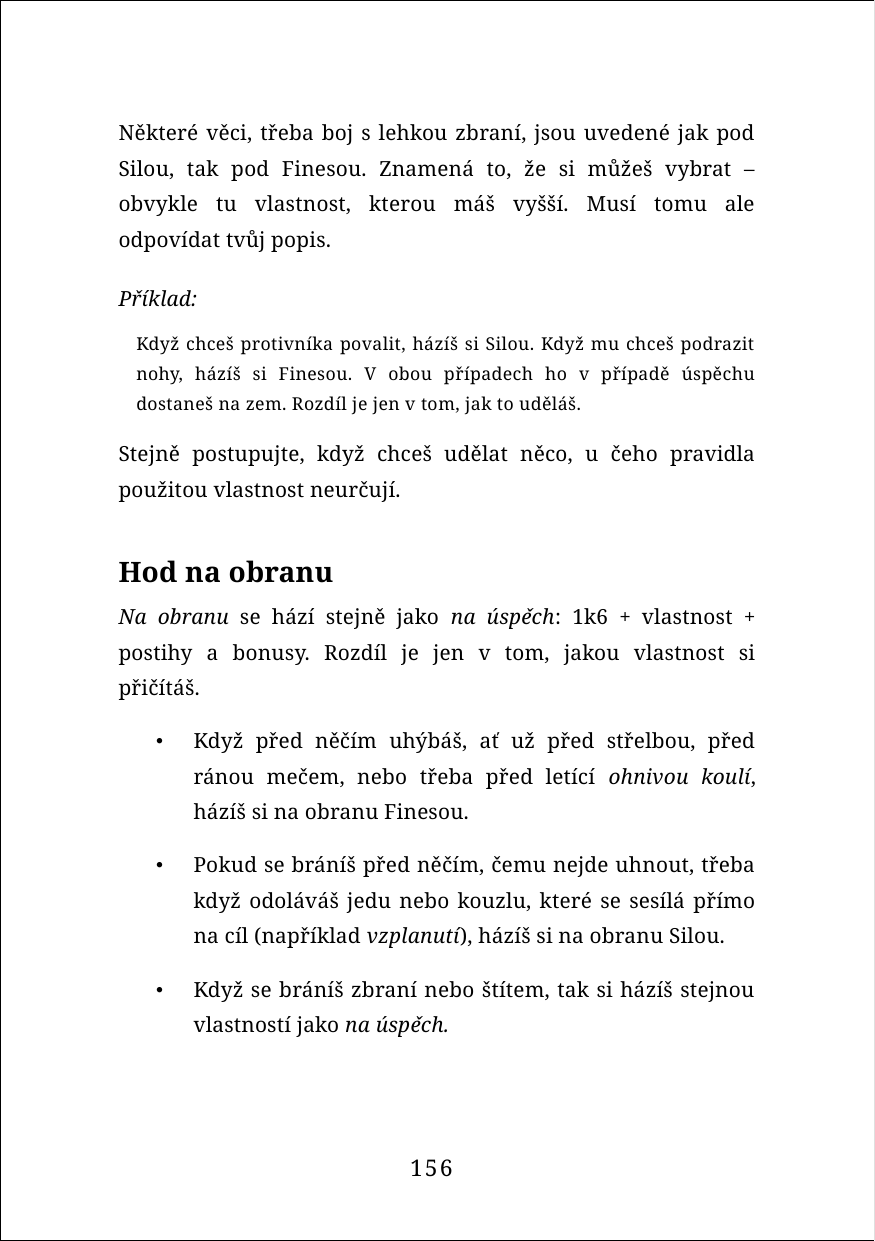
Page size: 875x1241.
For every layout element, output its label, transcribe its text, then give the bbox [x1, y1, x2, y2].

text Příklad: [118, 284, 756, 312]
text Stejně postupujte, když chceš udělat něco, u čeho pravidla použitou vlastnost neurčují. [118, 439, 756, 503]
list Když před něčím uhýbáš, ať už před střelbou, před ránou mečem, nebo třeba před letící ohnivou koulí, házíš si na obranu Finesou. [156, 726, 756, 826]
list Když se bráníš zbraní nebo štítem, tak si házíš stejnou vlastností jako na úspěch. [156, 975, 756, 1039]
text Některé věci, třeba boj s lehkou zbraní, jsou uvedené jak pod Silou, tak pod Finesou. Znamená to, že si můžeš vybrat – obvykle tu vlastnost, kterou máš vyšší. Musí tomu ale odpovídat tvůj popis. [118, 118, 756, 253]
list Pokud se bráníš před něčím, čemu nejde uhnout, třeba když odoláváš jedu nebo kouzlu, které se sesílá přímo na cíl (například vzplanutí), házíš si na obranu Silou. [156, 851, 756, 950]
text Když chceš protivníka povalit, házíš si Silou. Když mu chceš podrazit nohy, házíš si Finesou. V obou případech ho v případě úspěchu dostaneš na zem. Rozdíl je jen v tom, jak to uděláš. [136, 331, 756, 416]
subtitle Hod na obranu [118, 552, 756, 590]
text Na obranu se hází stejně jako na úspěch: 1k6 + vlastnost + postihy a bonusy. Rozdíl je jen v tom, jakou vlastnost si přičítáš. [118, 602, 756, 702]
